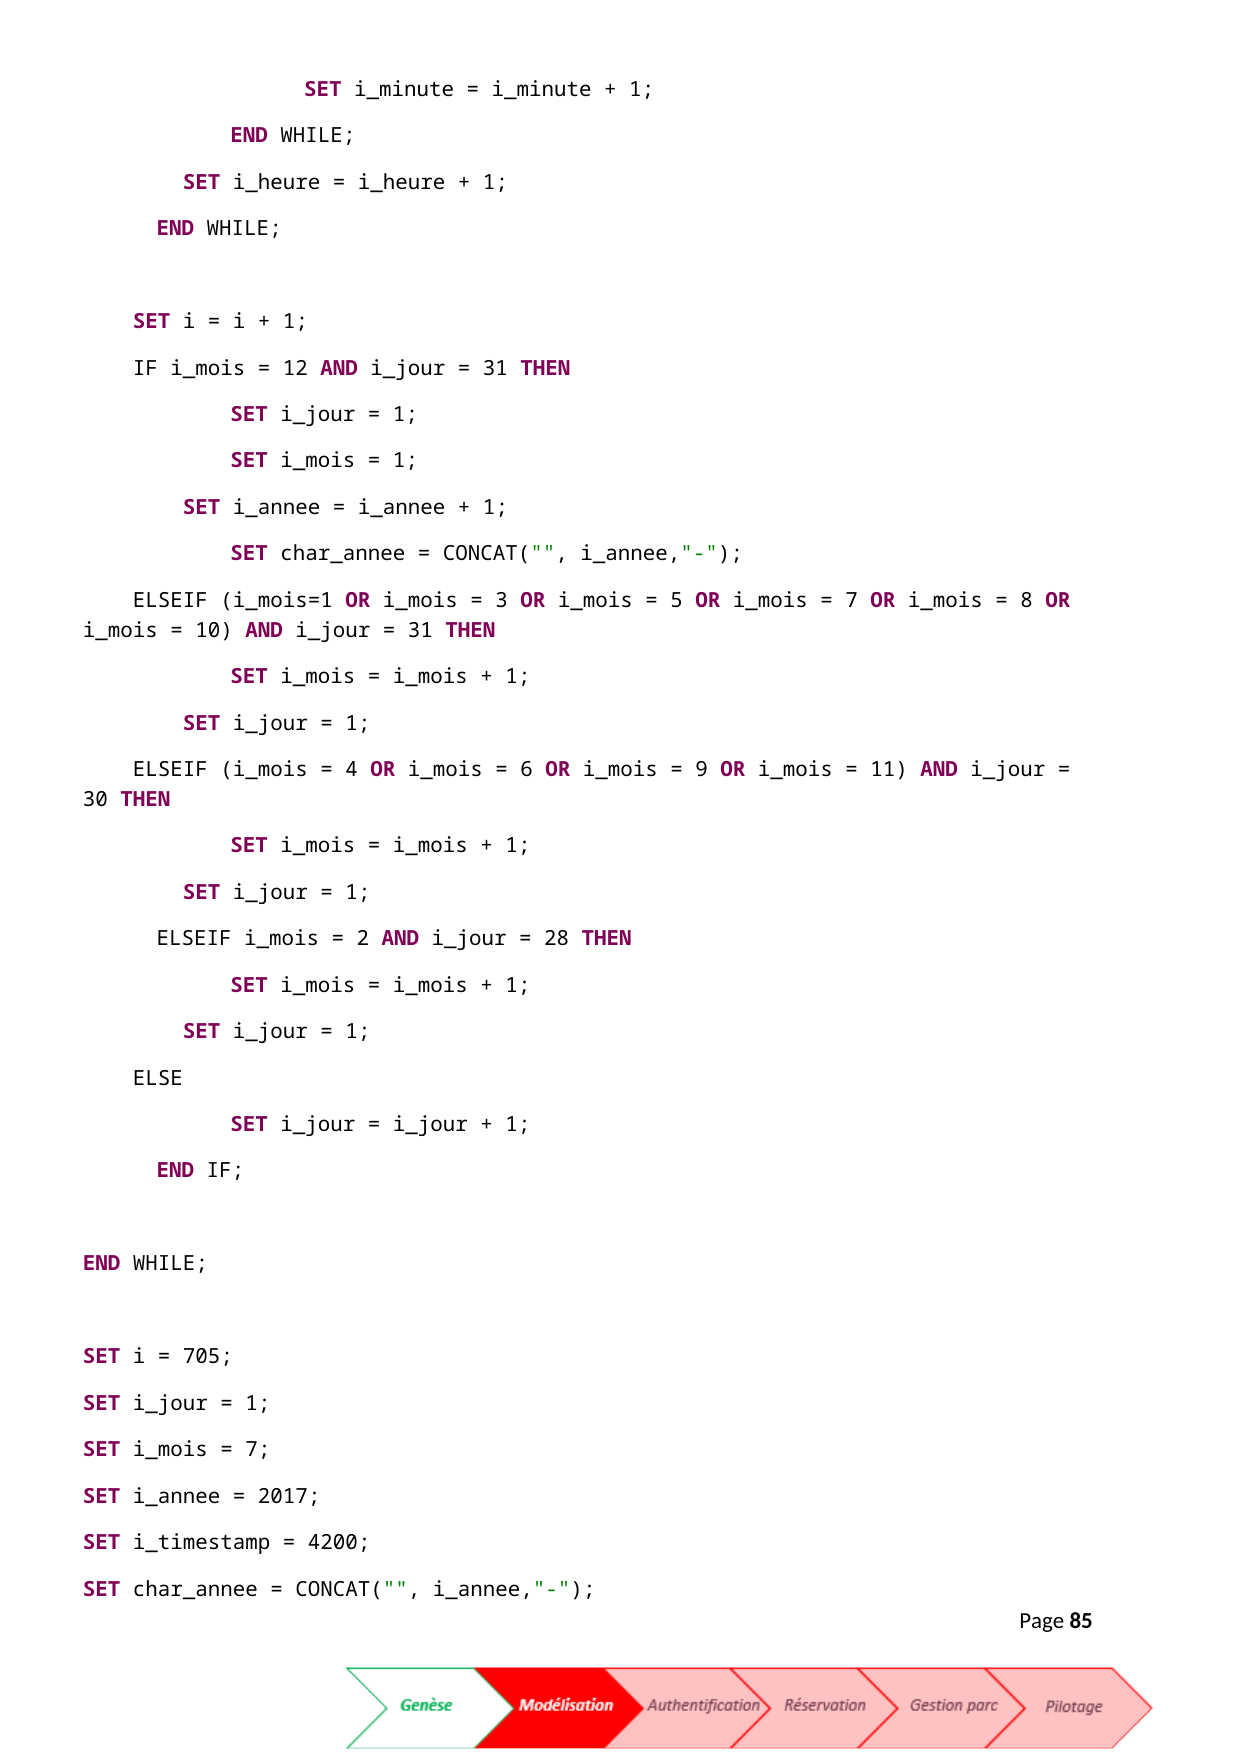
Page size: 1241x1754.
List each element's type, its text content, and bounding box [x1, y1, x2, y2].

text SET i_heure = i_heure + 1; [83, 167, 1092, 195]
text SET i_mois = i_mois + 1; [83, 830, 1092, 859]
text SET i_mois = 1; [83, 446, 1092, 474]
text END IF; [83, 1156, 1092, 1184]
text SET char_annee = CONCAT("", i_annee,"-"); [83, 1574, 1092, 1602]
text ELSE [83, 1063, 1092, 1091]
text END WHILE; [83, 120, 1092, 149]
text ELSEIF i_mois = 2 AND i_jour = 28 THEN [83, 923, 1092, 952]
text SET i_annee = 2017; [83, 1481, 1092, 1509]
text SET i = 705; [83, 1341, 1092, 1370]
text SET i_jour = i_jour + 1; [83, 1109, 1092, 1137]
text SET i_mois = i_mois + 1; [83, 970, 1092, 998]
text SET i = i + 1; [83, 306, 1092, 334]
text SET i_mois = 7; [83, 1434, 1092, 1463]
text SET i_jour = 1; [83, 877, 1092, 905]
text END WHILE; [83, 1248, 1092, 1277]
text SET i_timestamp = 4200; [83, 1527, 1092, 1556]
text SET i_jour = 1; [83, 708, 1092, 736]
text END WHILE; [83, 213, 1092, 242]
text SET i_annee = i_annee + 1; [83, 492, 1092, 520]
text SET i_jour = 1; [83, 1016, 1092, 1044]
text ELSEIF (i_mois = 4 OR i_mois = 6 OR i_mois = 9 OR i_mois = 11) AND i_jour = 30 THEN [83, 754, 1092, 812]
text ELSEIF (i_mois=1 OR i_mois = 3 OR i_mois = 5 OR i_mois = 7 OR i_mois = 8 OR i_mois = 10) AND i_jour = 31 THEN [83, 585, 1092, 643]
text IF i_mois = 12 AND i_jour = 31 THEN [83, 353, 1092, 381]
text SET i_minute = i_minute + 1; [83, 74, 1092, 102]
text SET i_mois = i_mois + 1; [83, 661, 1092, 689]
text SET i_jour = 1; [83, 399, 1092, 427]
text SET i_jour = 1; [83, 1388, 1092, 1416]
text SET char_annee = CONCAT("", i_annee,"-"); [83, 538, 1092, 567]
